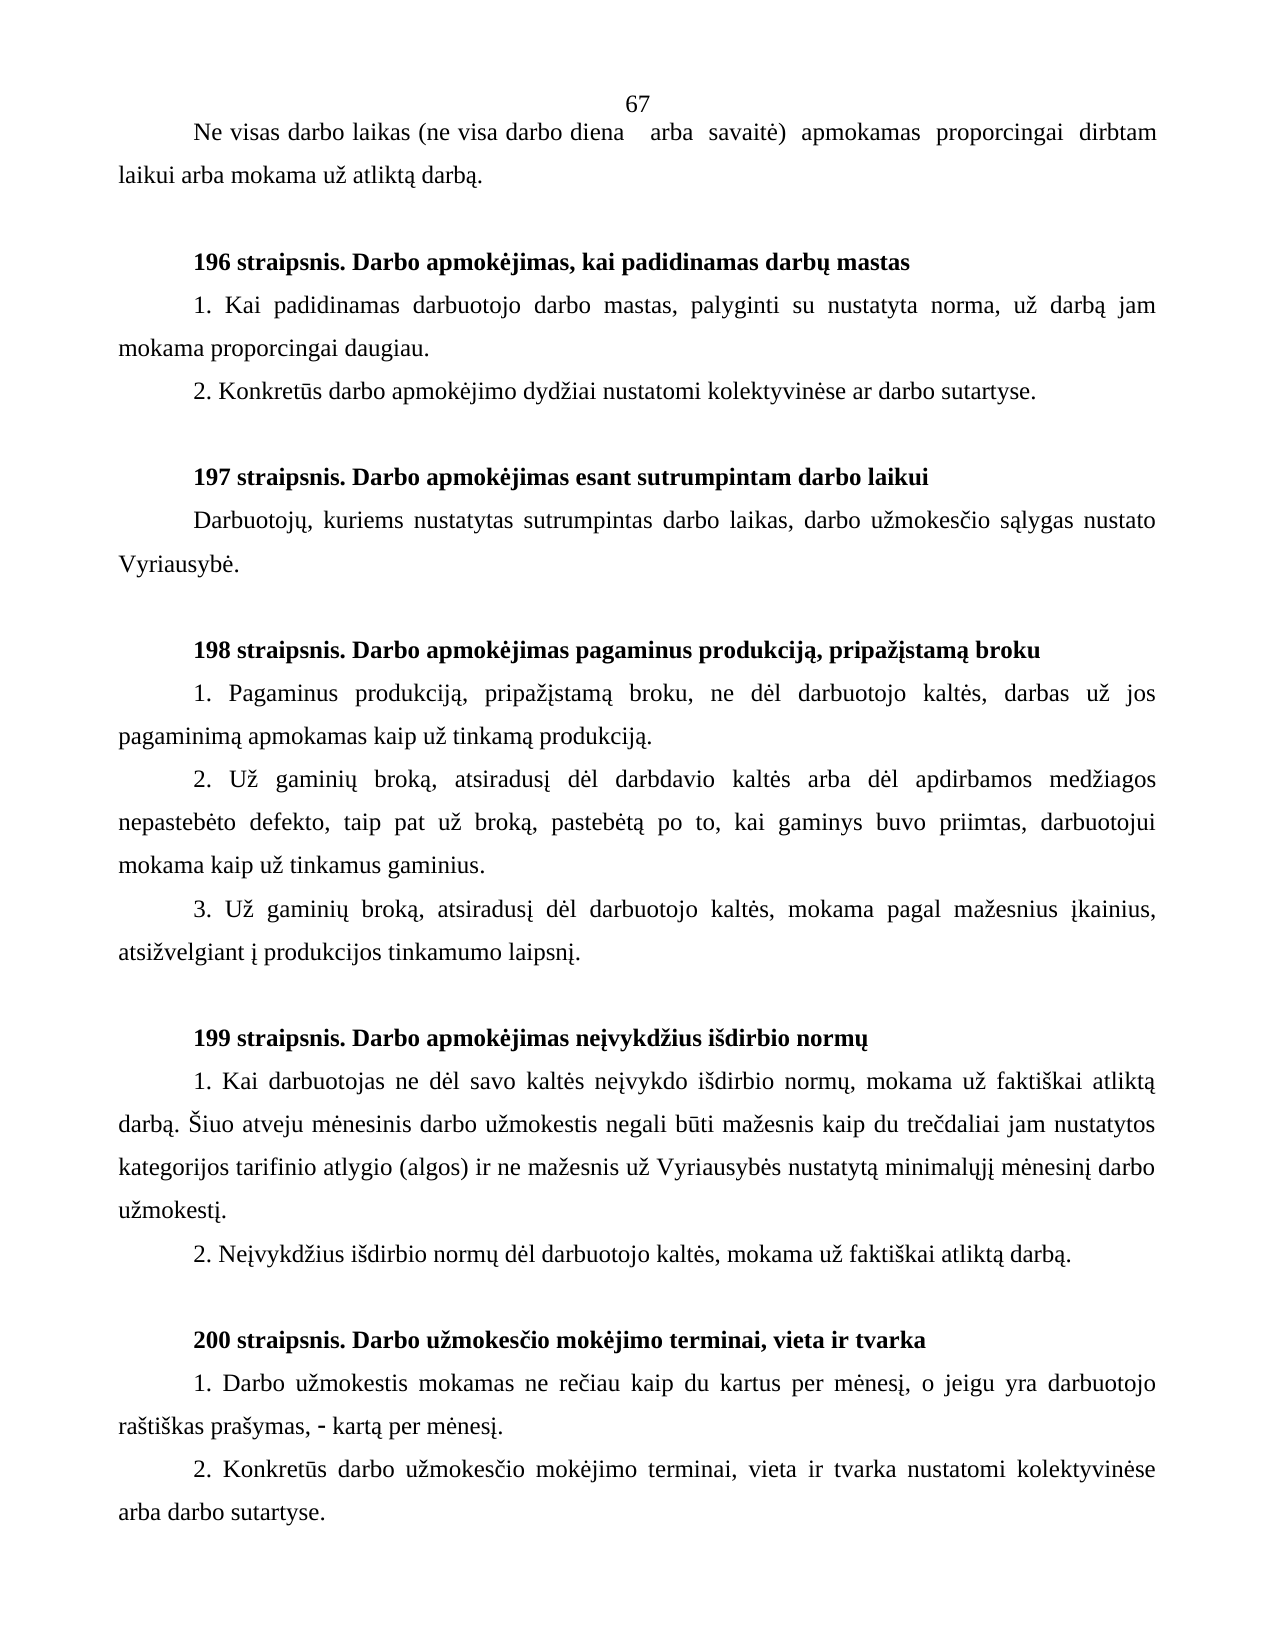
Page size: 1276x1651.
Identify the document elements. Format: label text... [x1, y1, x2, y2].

text 1. Darbo užmokestis mokamas ne rečiau kaip du kartus per mėnesį, o jeigu yra darbuotojo raštiškas prašymas,  kartą per mėnesį. [118, 1368, 1157, 1440]
text 2. Neįvykdžius išdirbio normų dėl darbuotojo kaltės, mokama už faktiškai atliktą darbą. [118, 1239, 1157, 1267]
text 1. Kai darbuotojas ne dėl savo kaltės neįvykdo išdirbio normų, mokama už faktiškai atliktą darbą. Šiuo atveju mėnesinis darbo užmokestis negali būti mažesnis kaip du trečdaliai jam nustatytos kategorijos tarifinio atlygio (algos) ir ne mažesnis už Vyriausybės nustatytą minimalųjį mėnesinį darbo užmokestį. [118, 1066, 1157, 1224]
text Darbuotojų, kuriems nustatytas sutrumpintas darbo laikas, darbo užmokesčio sąlygas nustato Vyriausybė. [118, 506, 1157, 577]
text 2. Už gaminių broką, atsiradusį dėl darbdavio kaltės arba dėl apdirbamos medžiagos nepastebėto defekto, taip pat už broką, pastebėtą po to, kai gaminys buvo priimtas, darbuotojui mokama kaip už tinkamus gaminius. [118, 764, 1157, 879]
text 1. Pagaminus produkciją, pripažįstamą broku, ne dėl darbuotojo kaltės, darbas už jos pagaminimą apmokamas kaip už tinkamą produkciją. [118, 678, 1157, 750]
text 2. Konkretūs darbo apmokėjimo dydžiai nustatomi kolektyvinėse ar darbo sutartyse. [118, 376, 1157, 405]
text 2. Konkretūs darbo užmokesčio mokėjimo terminai, vieta ir tvarka nustatomi kolektyvinėse arba darbo sutartyse. [118, 1454, 1157, 1526]
text Ne visas darbo laikas (ne visa darbo diena arba savaitė) apmokamas proporcingai dirbtam laikui arba mokama už atliktą darbą. [118, 117, 1157, 189]
text 198 straipsnis. Darbo apmokėjimas pagaminus produkciją, pripažįstamą broku [118, 635, 1157, 664]
text 199 straipsnis. Darbo apmokėjimas neįvykdžius išdirbio normų [118, 1023, 1157, 1052]
text 197 straipsnis. Darbo apmokėjimas esant sutrumpintam darbo laikui [118, 462, 1157, 491]
text 1. Kai padidinamas darbuotojo darbo mastas, palyginti su nustatyta norma, už darbą jam mokama proporcingai daugiau. [118, 290, 1157, 362]
text 196 straipsnis. Darbo apmokėjimas, kai padidinamas darbų mastas [118, 247, 1157, 276]
text 3. Už gaminių broką, atsiradusį dėl darbuotojo kaltės, mokama pagal mažesnius įkainius, atsižvelgiant į produkcijos tinkamumo laipsnį. [118, 894, 1157, 966]
text 200 straipsnis. Darbo užmokesčio mokėjimo terminai, vieta ir tvarka [118, 1325, 1157, 1354]
